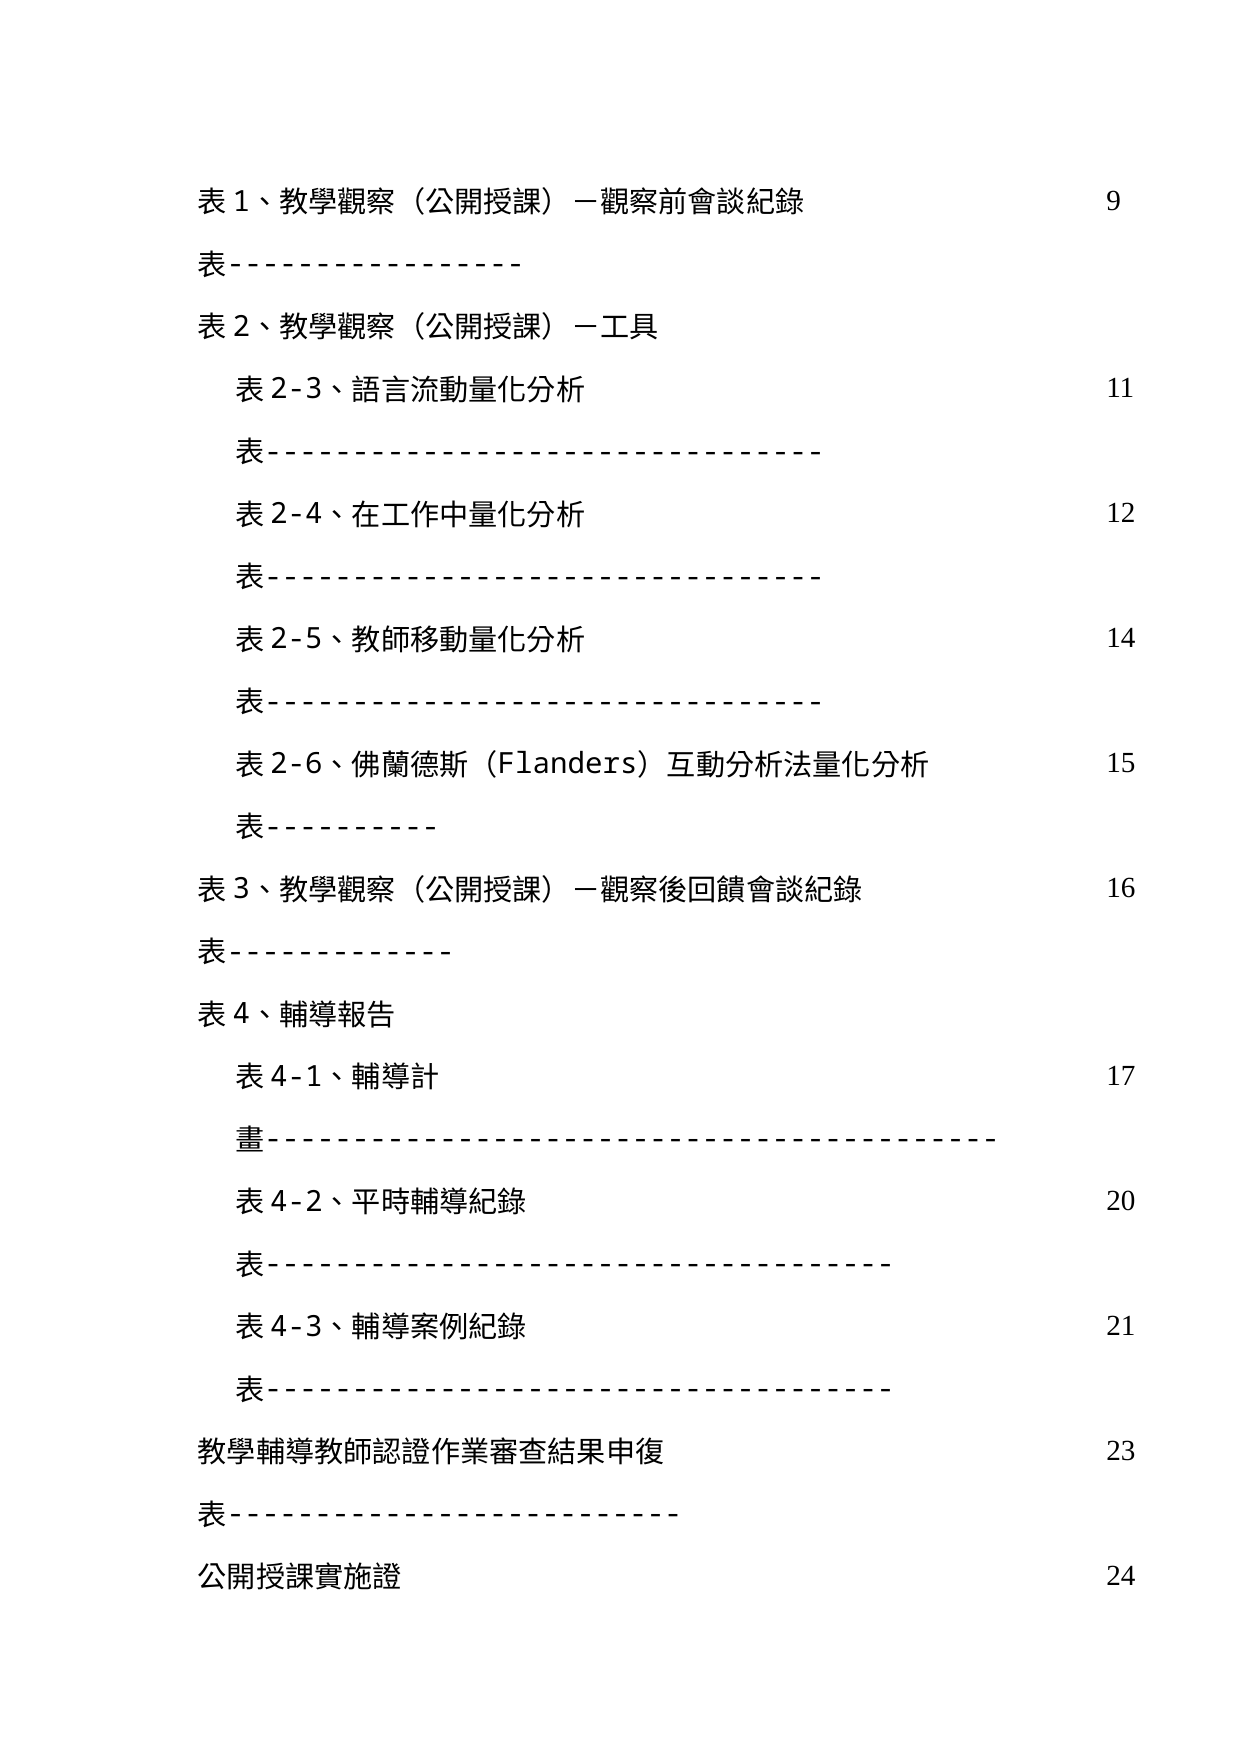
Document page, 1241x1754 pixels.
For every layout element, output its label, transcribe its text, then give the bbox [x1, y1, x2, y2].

table_cell 24 [1095, 1533, 1161, 1596]
table_cell 15 [1095, 721, 1161, 846]
table_cell 表2-5、教師移動量化分析表-------------------------------- [124, 596, 1095, 721]
table_cell 20 [1095, 1158, 1161, 1283]
table_cell 教學輔導教師認證作業審查結果申復表-------------------------- [124, 1408, 1095, 1533]
table_cell 14 [1095, 596, 1161, 721]
table_cell 9 [1095, 158, 1161, 283]
table_cell 表1、教學觀察（公開授課）－觀察前會談紀錄表----------------- [124, 158, 1095, 283]
table_cell 21 [1095, 1283, 1161, 1408]
table_cell [1095, 971, 1161, 1033]
table_cell 公開授課實施證 [124, 1533, 1095, 1596]
table_cell 11 [1095, 346, 1161, 471]
table_cell 12 [1095, 471, 1161, 596]
table_cell 表4-1、輔導計畫------------------------------------------ [124, 1033, 1095, 1158]
table_cell 表2、教學觀察（公開授課）－工具 [124, 283, 1095, 346]
table_cell 表4、輔導報告 [124, 971, 1095, 1033]
table_cell 表4-2、平時輔導紀錄表------------------------------------ [124, 1158, 1095, 1283]
table_cell 表4-3、輔導案例紀錄表------------------------------------ [124, 1283, 1095, 1408]
table_cell 17 [1095, 1033, 1161, 1158]
table_cell 表2-3、語言流動量化分析表-------------------------------- [124, 346, 1095, 471]
table_cell [1095, 283, 1161, 346]
table_cell 表3、教學觀察（公開授課）－觀察後回饋會談紀錄表------------- [124, 846, 1095, 971]
table_cell 23 [1095, 1408, 1161, 1533]
table_cell 表2-6、佛蘭德斯（Flanders）互動分析法量化分析表---------- [124, 721, 1095, 846]
table_cell 表2-4、在工作中量化分析表-------------------------------- [124, 471, 1095, 596]
table_cell 16 [1095, 846, 1161, 971]
